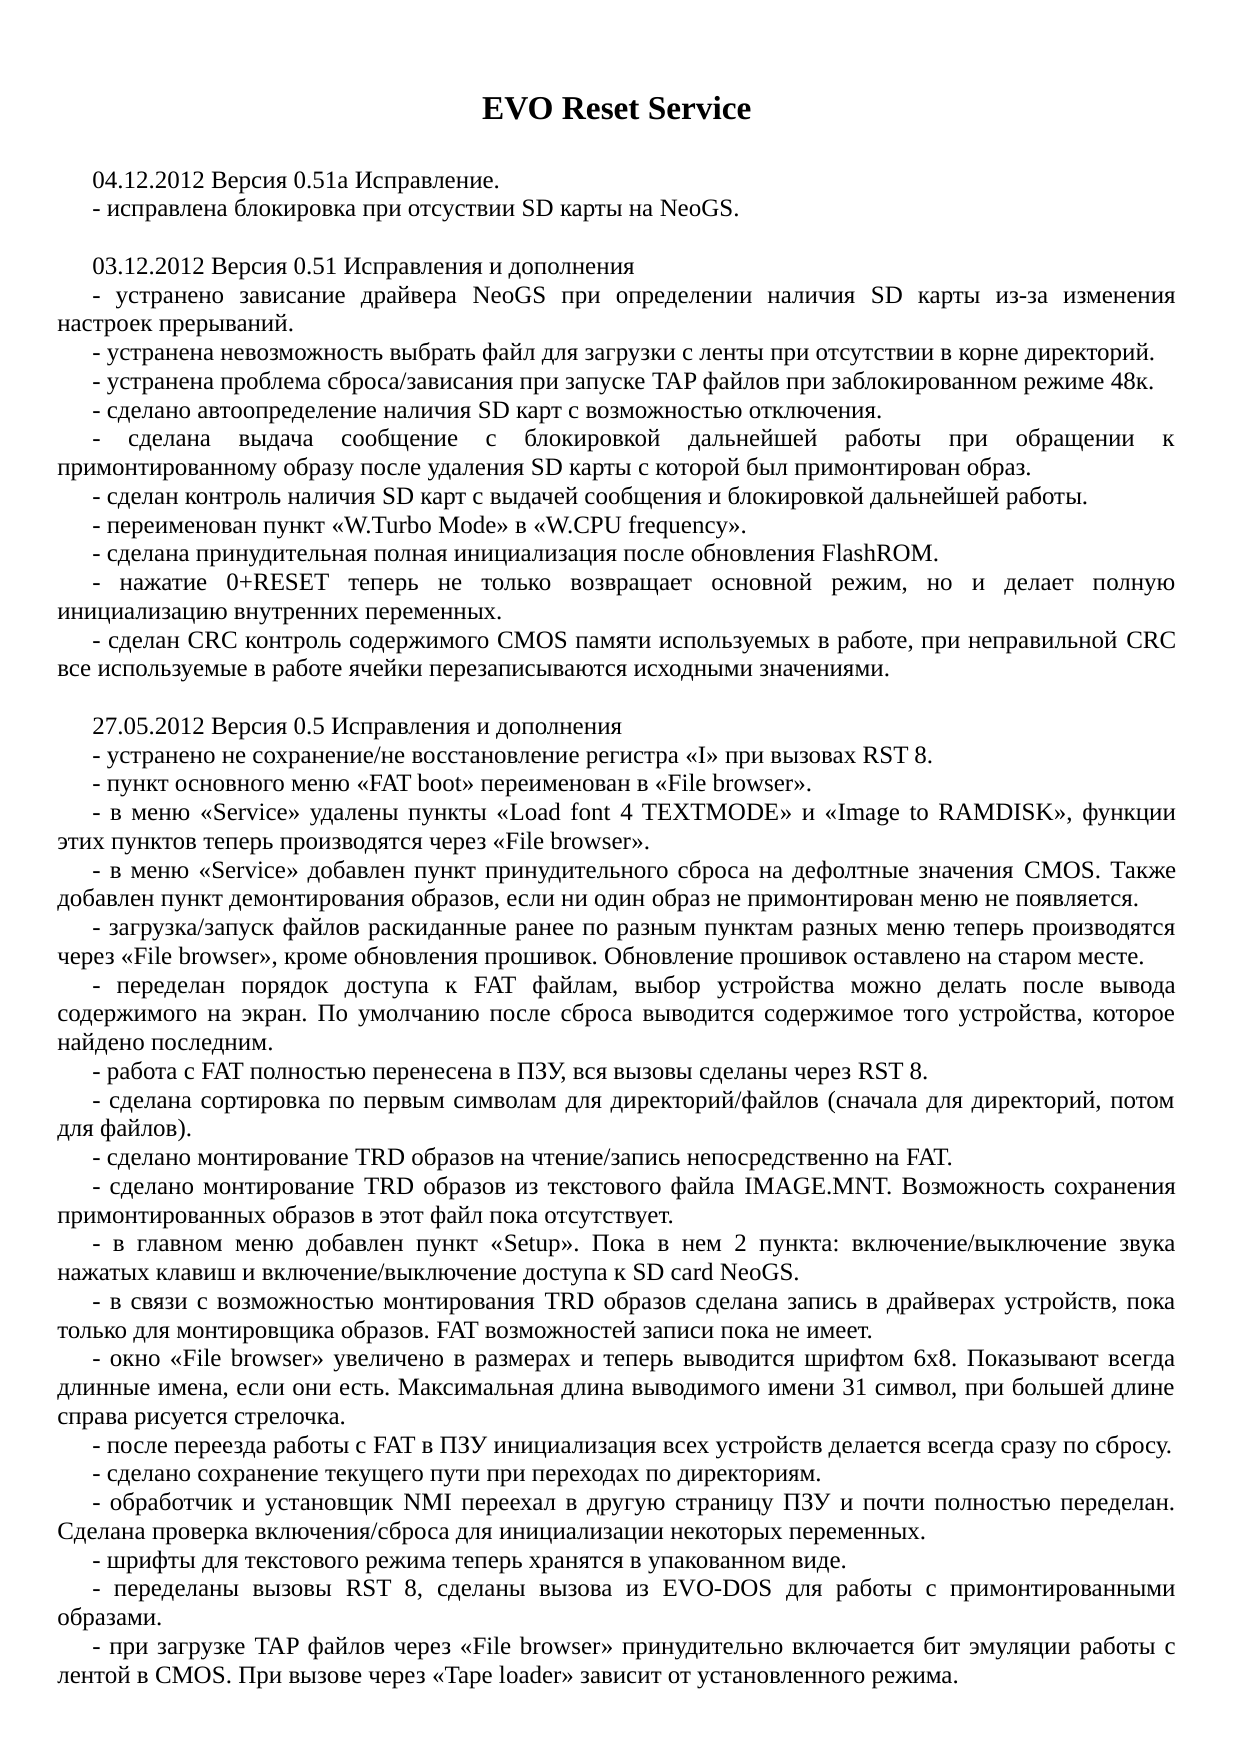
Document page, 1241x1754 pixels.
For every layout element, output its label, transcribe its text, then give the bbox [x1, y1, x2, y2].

text - загрузка/запуск файлов раскиданные ранее по разным пунктам разных меню теперь производятся через «File browser», кроме обновления прошивок. Обновление прошивок оставлено на старом месте. [57, 912, 1176, 970]
text - сделано автоопределение наличия SD карт с возможностью отключения. [57, 395, 1176, 423]
text EVO Reset Service [57, 88, 1176, 126]
text - исправлена блокировка при отсуствии SD карты на NeoGS. [57, 193, 1176, 222]
text - в меню «Service» добавлен пункт принудительного сброса на дефолтные значения CMOS. Также добавлен пункт демонтирования образов, если ни один образ не примонтирован меню не появляется. [57, 855, 1176, 912]
text - сделана принудительная полная инициализация после обновления FlashROM. [57, 538, 1176, 567]
text - в меню «Service» удалены пункты «Load font 4 TEXTMODE» и «Image to RAMDISK», функции этих пунктов теперь производятся через «File browser». [57, 797, 1176, 855]
text - пункт основного меню «FAT boot» переименован в «File browser». [57, 768, 1176, 797]
text - шрифты для текстового режима теперь хранятся в упакованном виде. [57, 1545, 1176, 1573]
text - окно «File browser» увеличено в размерах и теперь выводится шрифтом 6х8. Показывают всегда длинные имена, если они есть. Максимальная длина выводимого имени 31 символ, при большей длине справа рисуется стрелочка. [57, 1343, 1176, 1430]
text - устранено не сохранение/не восстановление регистра «I» при вызовах RST 8. [57, 740, 1176, 768]
text - нажатие 0+RESET теперь не только возвращает основной режим, но и делает полную инициализацию внутренних переменных. [57, 567, 1176, 625]
text - при загрузке TAP файлов через «File browser» принудительно включается бит эмуляции работы с лентой в CMOS. При вызове через «Tape loader» зависит от установленного режима. [57, 1631, 1176, 1688]
text 03.12.2012 Версия 0.51 Исправления и дополнения [57, 251, 1176, 280]
text - переименован пункт «W.Turbo Mode» в «W.CPU frequency». [57, 510, 1176, 538]
text - сделана сортировка по первым символам для директорий/файлов (сначала для директорий, потом для файлов). [57, 1085, 1176, 1142]
text - сделано сохранение текущего пути при переходах по директориям. [57, 1458, 1176, 1487]
text - переделаны вызовы RST 8, сделаны вызова из EVO-DOS для работы с примонтированными образами. [57, 1573, 1176, 1631]
text - обработчик и установщик NMI переехал в другую страницу ПЗУ и почти полностью переделан. Сделана проверка включения/сброса для инициализации некоторых переменных. [57, 1487, 1176, 1545]
text - сделана выдача сообщение с блокировкой дальнейшей работы при обращении к примонтированному образу после удаления SD карты с которой был примонтирован образ. [57, 423, 1176, 481]
text - в главном меню добавлен пункт «Setup». Пока в нем 2 пункта: включение/выключение звука нажатых клавиш и включение/выключение доступа к SD card NeoGS. [57, 1228, 1176, 1286]
text - сделано монтирование TRD образов из текстового файла IMAGE.MNT. Возможность сохранения примонтированных образов в этот файл пока отсутствует. [57, 1171, 1176, 1228]
text - в связи с возможностью монтирования TRD образов сделана запись в драйверах устройств, пока только для монтировщика образов. FAT возможностей записи пока не имеет. [57, 1286, 1176, 1343]
text - работа с FAT полностью перенесена в ПЗУ, вся вызовы сделаны через RST 8. [57, 1056, 1176, 1085]
text - переделан порядок доступа к FAT файлам, выбор устройства можно делать после вывода содержимого на экран. По умолчанию после сброса выводится содержимое того устройства, которое найдено последним. [57, 970, 1176, 1056]
text 27.05.2012 Версия 0.5 Исправления и дополнения [57, 711, 1176, 740]
text - сделан контроль наличия SD карт с выдачей сообщения и блокировкой дальнейшей работы. [57, 481, 1176, 510]
text - устранена невозможность выбрать файл для загрузки с ленты при отсутствии в корне директорий. [57, 337, 1176, 366]
text 04.12.2012 Версия 0.51a Исправление. [57, 165, 1176, 193]
text - после переезда работы с FAT в ПЗУ инициализация всех устройств делается всегда сразу по сбросу. [57, 1430, 1176, 1458]
text - устранено зависание драйвера NeoGS при определении наличия SD карты из-за изменения настроек прерываний. [57, 280, 1176, 337]
text - сделан CRC контроль содержимого CMOS памяти используемых в работе, при неправильной CRC все используемые в работе ячейки перезаписываются исходными значениями. [57, 625, 1176, 682]
text - сделано монтирование TRD образов на чтение/запись непосредственно на FAT. [57, 1142, 1176, 1171]
text - устранена проблема сброса/зависания при запуске TAP файлов при заблокированном режиме 48к. [57, 366, 1176, 395]
